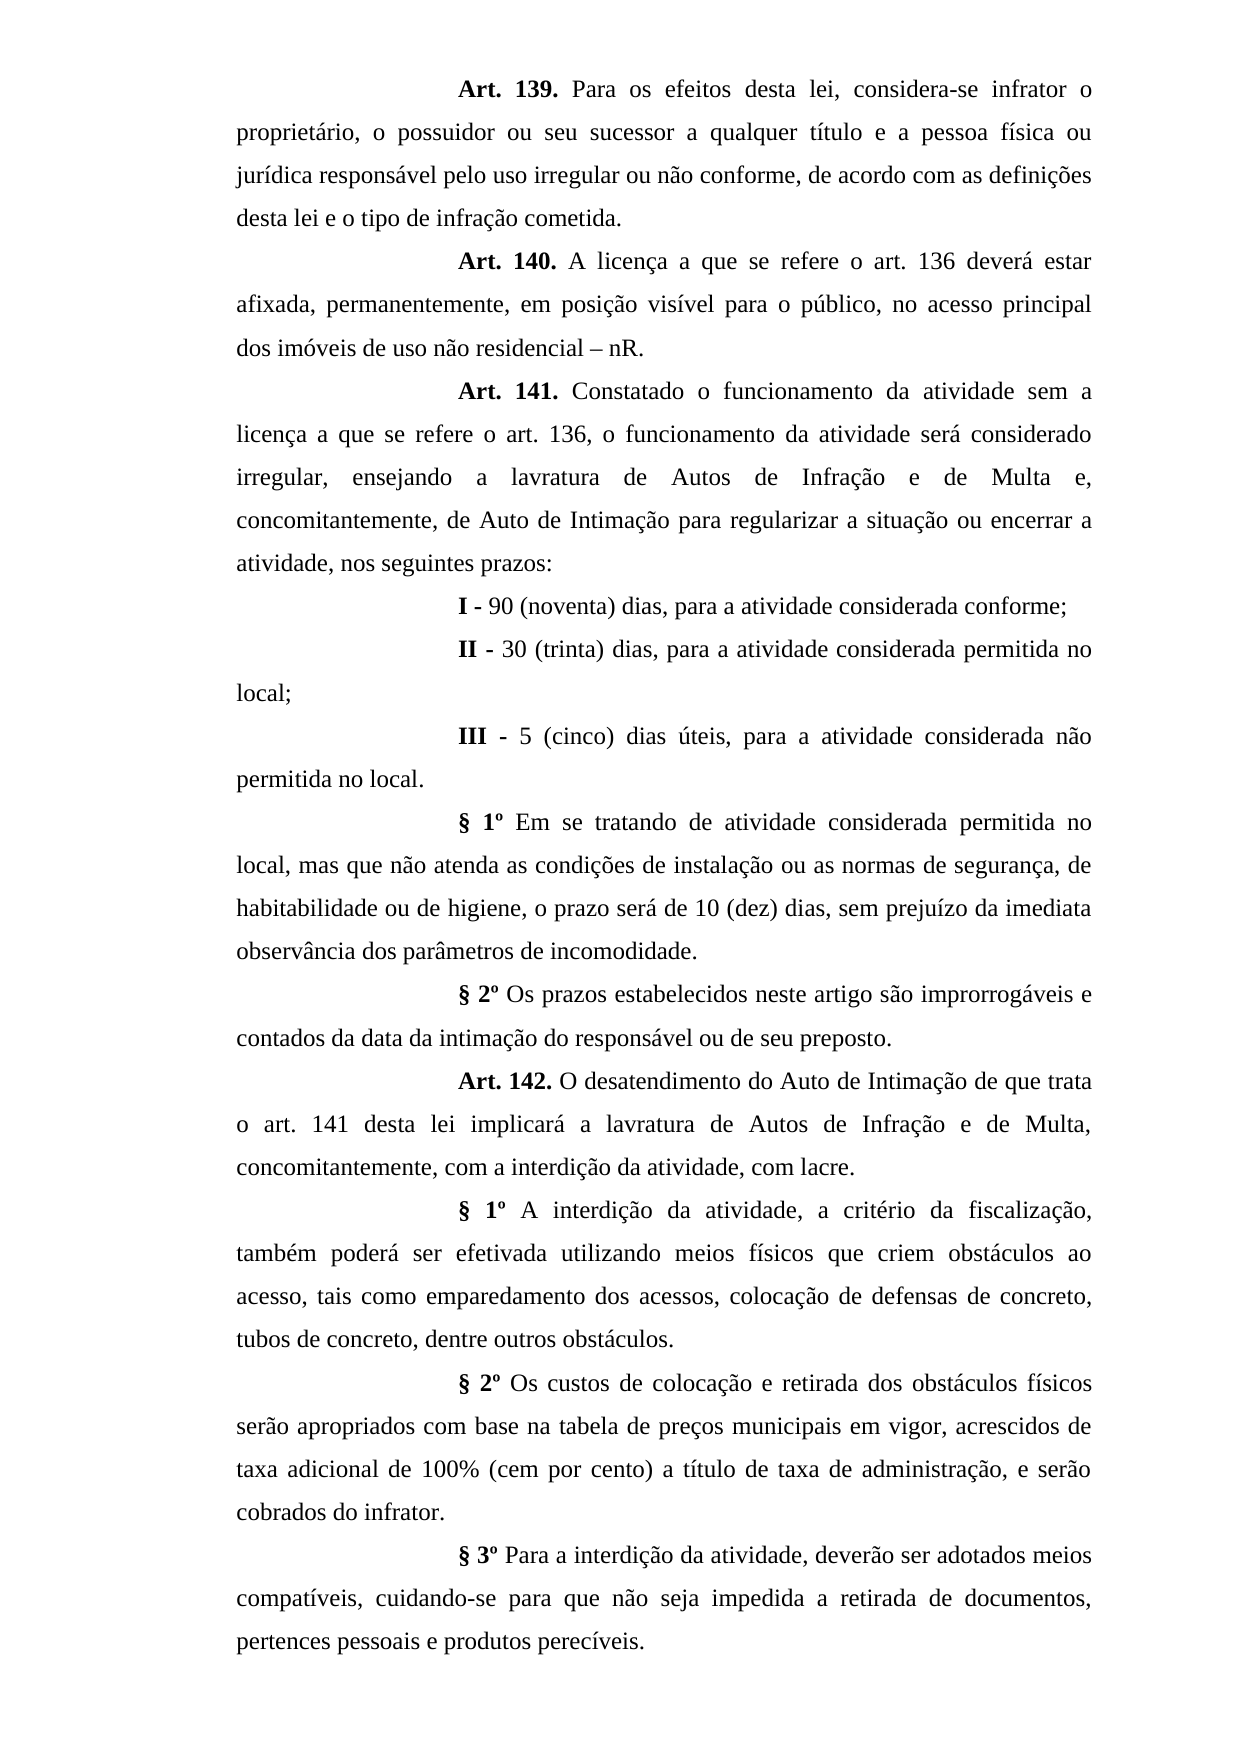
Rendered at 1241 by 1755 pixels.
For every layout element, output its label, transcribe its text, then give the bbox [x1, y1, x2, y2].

text § 2º Os custos de colocação e retirada dos obstáculos físicos serão apropriados com base na tabela de preços municipais em vigor, acrescidos de taxa adicional de 100% (cem por cento) a título de taxa de administração, e serão cobrados do infrator. [236, 1368, 1093, 1526]
text § 1º Em se tratando de atividade considerada permitida no local, mas que não atenda as condições de instalação ou as normas de segurança, de habitabilidade ou de higiene, o prazo será de 10 (dez) dias, sem prejuízo da imediata observância dos parâmetros de incomodidade. [236, 807, 1093, 965]
text § 3º Para a interdição da atividade, deverão ser adotados meios compatíveis, cuidando-se para que não seja impedida a retirada de documentos, pertences pessoais e produtos perecíveis. [236, 1540, 1093, 1655]
text II - 30 (trinta) dias, para a atividade considerada permitida no local; [236, 634, 1093, 706]
text I - 90 (noventa) dias, para a atividade considerada conforme; [236, 591, 1093, 620]
text § 2º Os prazos estabelecidos neste artigo são improrrogáveis e contados da data da intimação do responsável ou de seu preposto. [236, 979, 1093, 1051]
text § 1º A interdição da atividade, a critério da fiscalização, também poderá ser efetivada utilizando meios físicos que criem obstáculos ao acesso, tais como emparedamento dos acessos, colocação de defensas de concreto, tubos de concreto, dentre outros obstáculos. [236, 1195, 1093, 1353]
text III - 5 (cinco) dias úteis, para a atividade considerada não permitida no local. [236, 721, 1093, 793]
text Art. 140. A licença a que se refere o art. 136 deverá estar afixada, permanentemente, em posição visível para o público, no acesso principal dos imóveis de uso não residencial – nR. [236, 246, 1093, 361]
text Art. 141. Constatado o funcionamento da atividade sem a licença a que se refere o art. 136, o funcionamento da atividade será considerado irregular, ensejando a lavratura de Autos de Infração e de Multa e, concomitantemente, de Auto de Intimação para regularizar a situação ou encerrar a atividade, nos seguintes prazos: [236, 376, 1093, 577]
text Art. 142. O desatendimento do Auto de Intimação de que trata o art. 141 desta lei implicará a lavratura de Autos de Infração e de Multa, concomitantemente, com a interdição da atividade, com lacre. [236, 1066, 1093, 1181]
text Art. 139. Para os efeitos desta lei, considera-se infrator o proprietário, o possuidor ou seu sucessor a qualquer título e a pessoa física ou jurídica responsável pelo uso irregular ou não conforme, de acordo com as definições desta lei e o tipo de infração cometida. [236, 74, 1093, 232]
